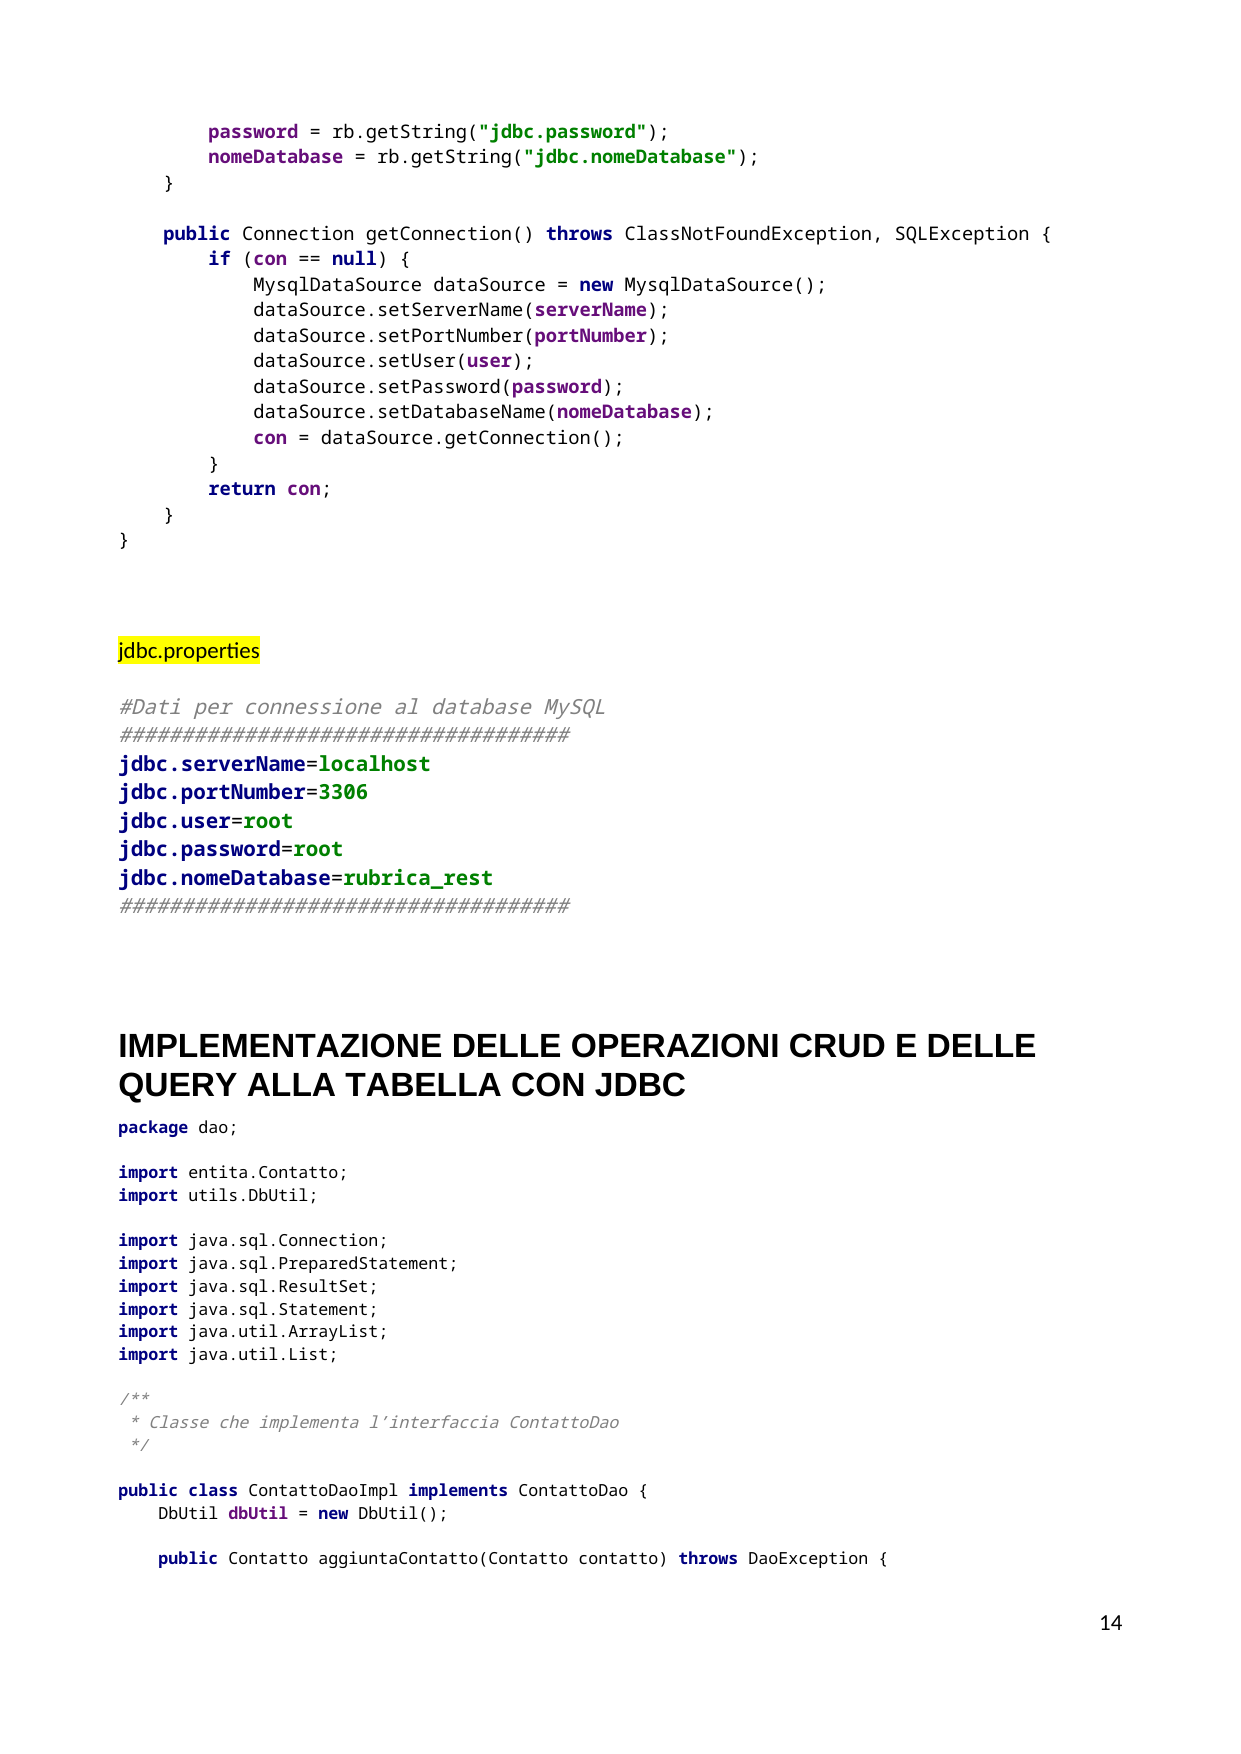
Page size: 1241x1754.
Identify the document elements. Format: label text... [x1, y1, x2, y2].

text jdbc.properties [118, 636, 1122, 664]
subtitle IMPLEMENTAZIONE DELLE OPERAZIONI CRUD E DELLE QUERY ALLA TABELLA CON JDBC [118, 1026, 1122, 1103]
text password = rb.getString("jdbc.password"); nomeDatabase = rb.getString("jdbc.nomeDatabase"); } public Connection getConnection() throws ClassNotFoundException, SQLException { if (con == null) { MysqlDataSource dataSource = new MysqlDataSource(); dataSource.setServerName(serverName); dataSource.setPortNumber(portNumber); dataSource.setUser(user); dataSource.setPassword(password); dataSource.setDatabaseName(nomeDatabase); con = dataSource.getConnection(); } return con; } } [118, 118, 1122, 552]
text #Dati per connessione al database MySQL #################################### jdbc.serverName=localhost jdbc.portNumber=3306 jdbc.user=root jdbc.password=root jdbc.nomeDatabase=rubrica_rest #################################### [118, 692, 1122, 919]
text package dao; import entita.Contatto; import utils.DbUtil; import java.sql.Connection; import java.sql.PreparedStatement; import java.sql.ResultSet; import java.sql.Statement; import java.util.ArrayList; import java.util.List; /** * Classe che implementa l’interfaccia ContattoDao */ public class ContattoDaoImpl implements ContattoDao { DbUtil dbUtil = new DbUtil(); public Contatto aggiuntaContatto(Contatto contatto) throws DaoException { [118, 1116, 1122, 1570]
